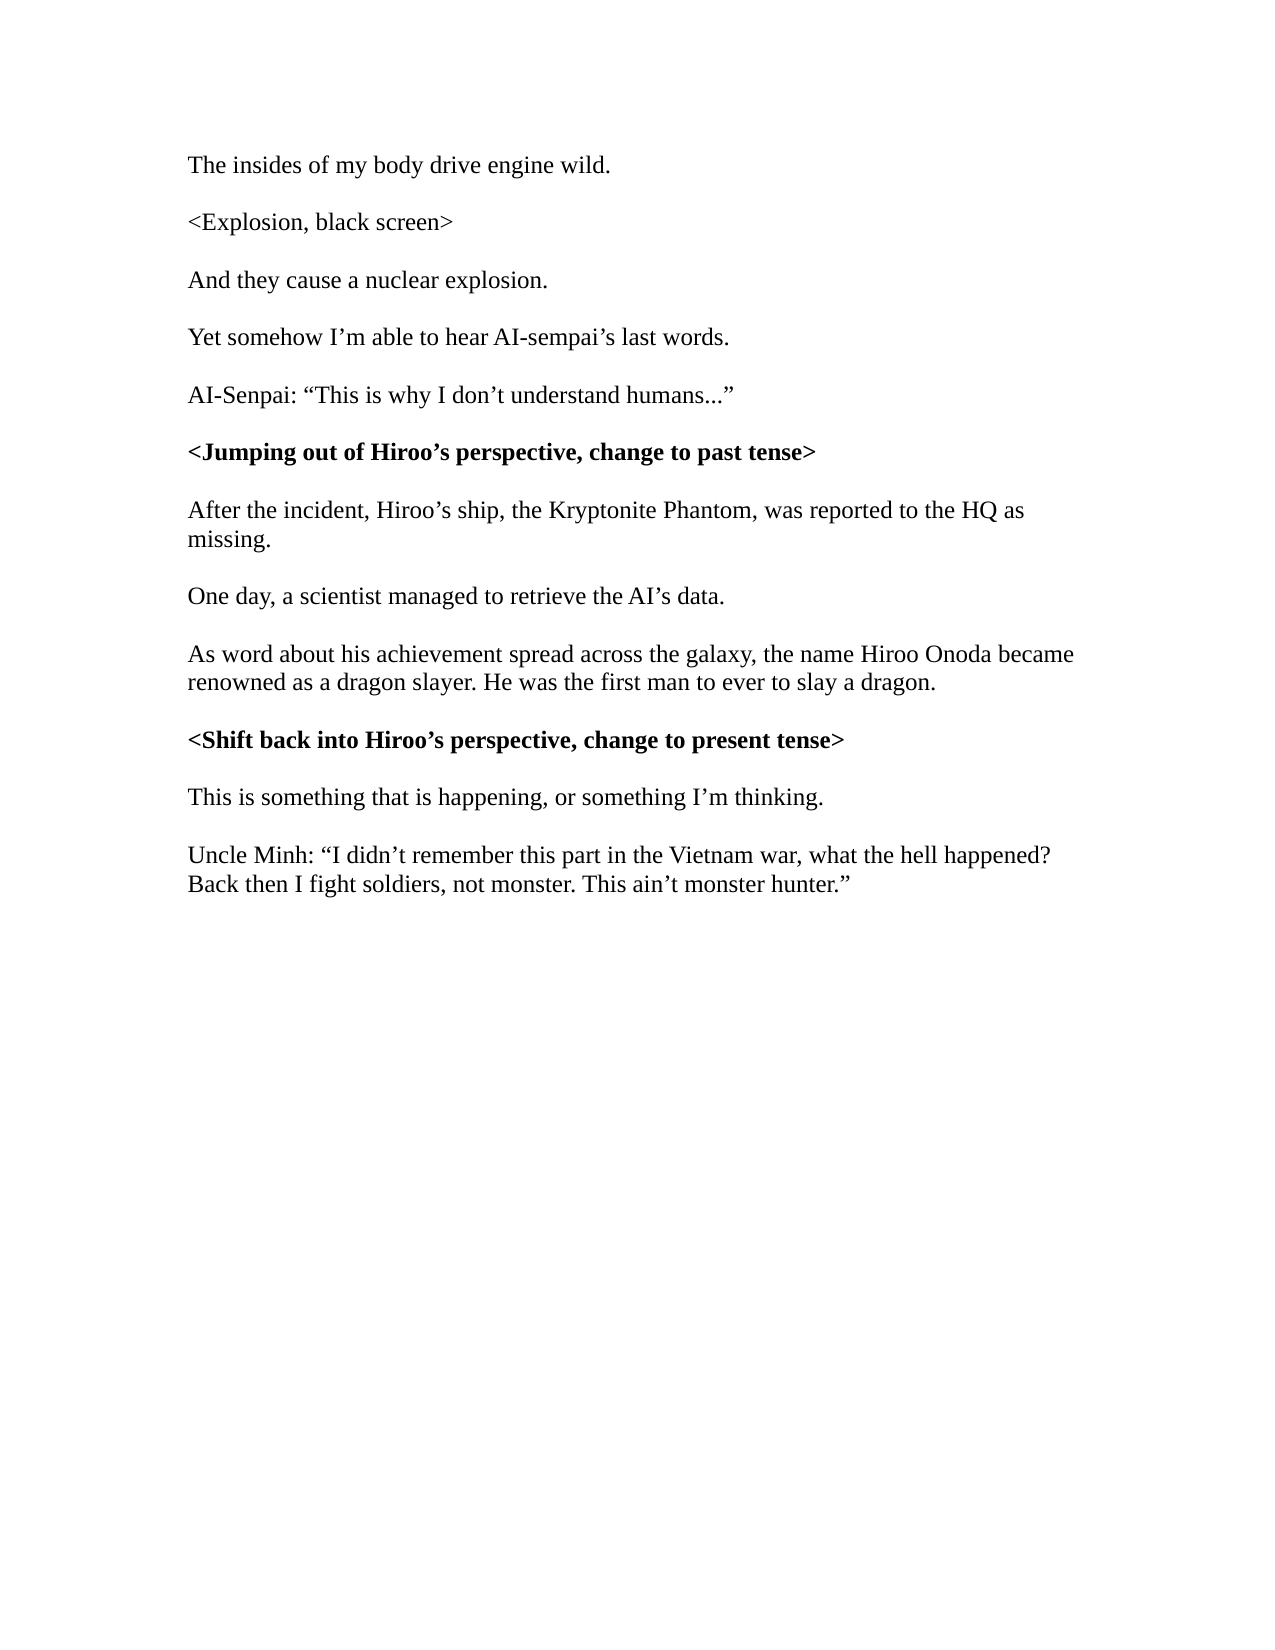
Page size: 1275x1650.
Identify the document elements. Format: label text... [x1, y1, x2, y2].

text Uncle Minh: “I didn’t remember this part in the Vietnam war, what the hell happened? Back then I fight soldiers, not monster. This ain’t monster hunter.” [187, 840, 1087, 897]
text <Explosion, black screen> [187, 207, 1087, 236]
text After the incident, Hiroo’s ship, the Kryptonite Phantom, was reported to the HQ as missing. [187, 495, 1087, 552]
text <Shift back into Hiroo’s perspective, change to present tense> [187, 725, 1087, 754]
text <Jumping out of Hiroo’s perspective, change to past tense> [187, 437, 1087, 466]
text And they cause a nuclear explosion. [187, 265, 1087, 294]
text This is something that is happening, or something I’m thinking. [187, 782, 1087, 811]
text Yet somehow I’m able to hear AI-sempai’s last words. [187, 322, 1087, 351]
text One day, a scientist managed to retrieve the AI’s data. [187, 581, 1087, 610]
text AI-Senpai: “This is why I don’t understand humans...” [187, 380, 1087, 409]
text As word about his achievement spread across the galaxy, the name Hiroo Onoda became renowned as a dragon slayer. He was the first man to ever to slay a dragon. [187, 639, 1087, 696]
text The insides of my body drive engine wild. [187, 150, 1087, 179]
